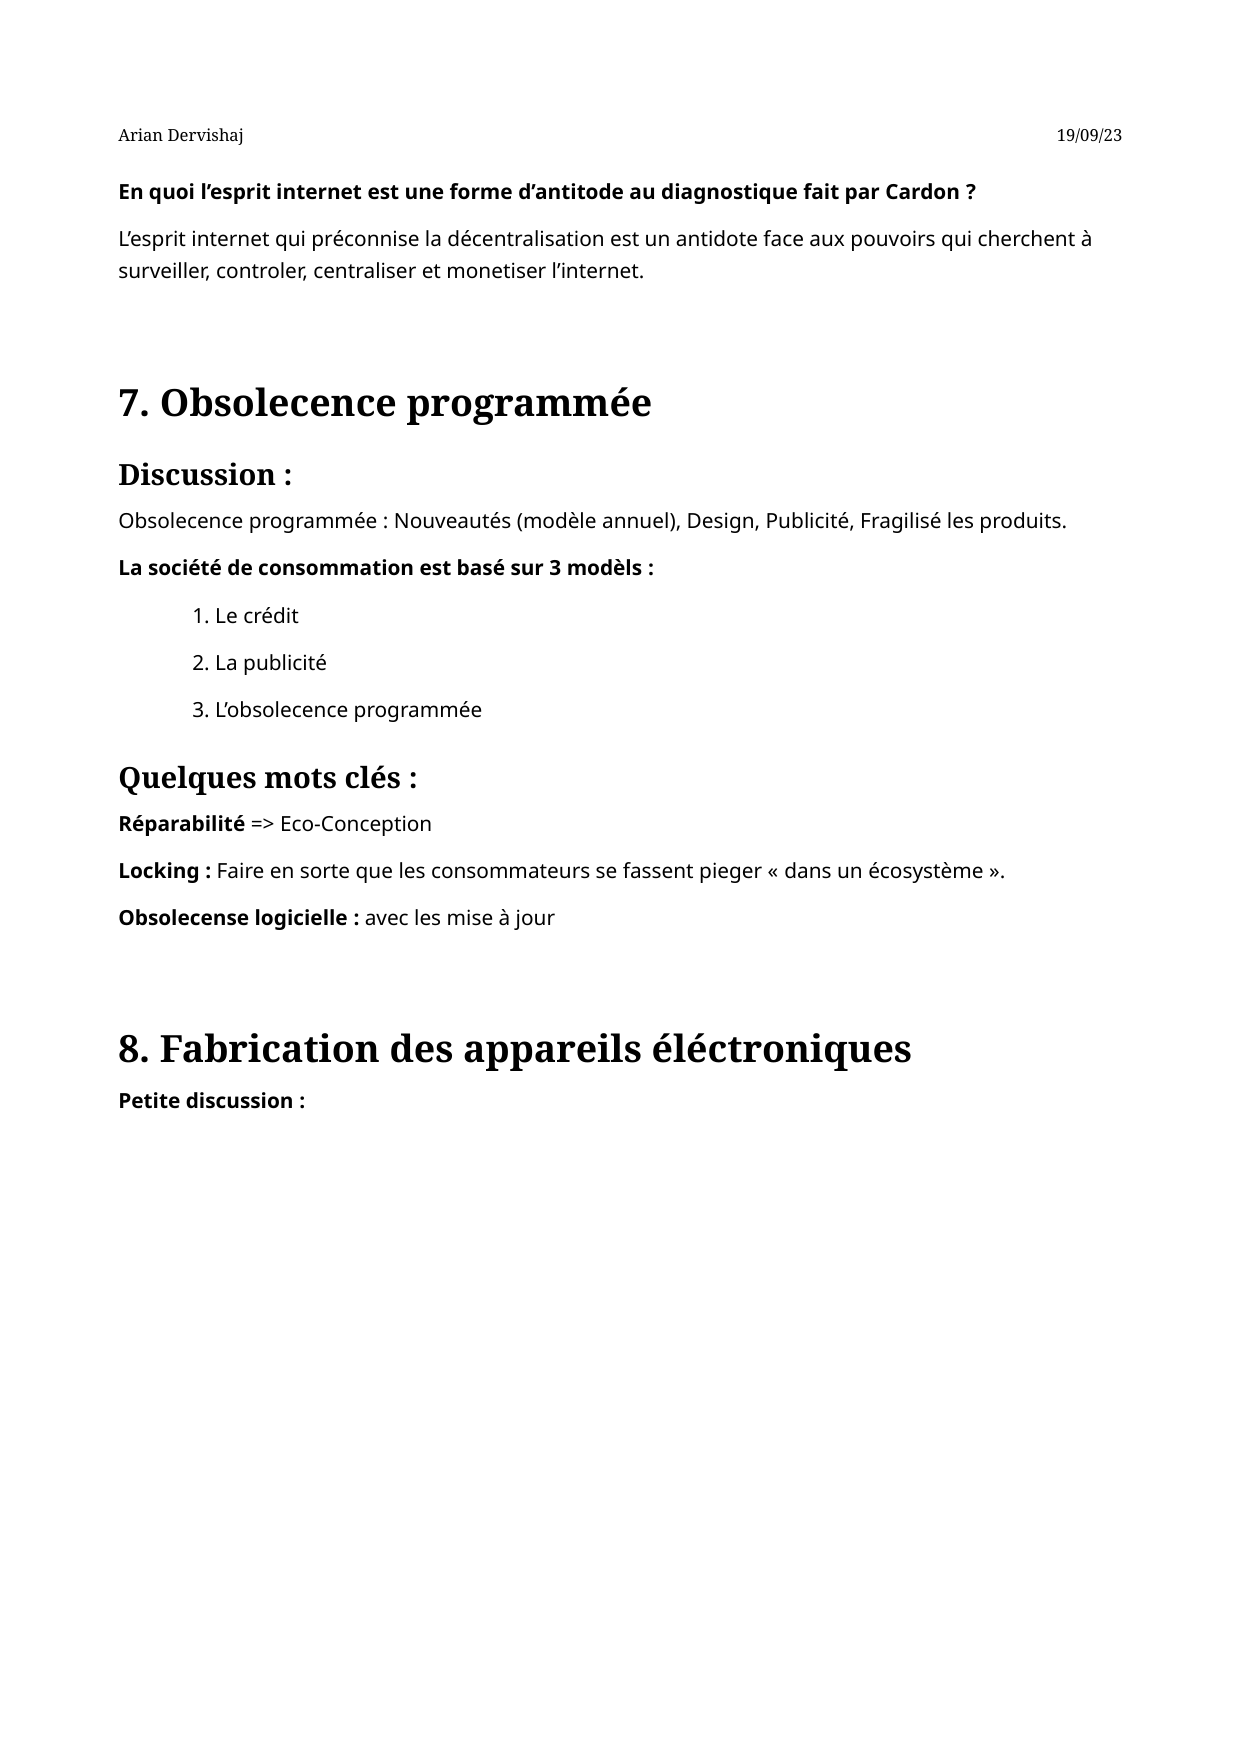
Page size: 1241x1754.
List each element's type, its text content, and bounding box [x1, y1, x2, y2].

text Obsolecence programmée : Nouveautés (modèle annuel), Design, Publicité, Fragilisé les produits. [118, 506, 1122, 535]
text 1. Le crédit [118, 601, 1122, 629]
subtitle Discussion : [118, 454, 1122, 494]
subtitle 7. Obsolecence programmée [118, 376, 1122, 427]
text La société de consommation est basé sur 3 modèls : [118, 553, 1122, 582]
subtitle 8. Fabrication des appareils éléctroniques [118, 1023, 1122, 1074]
text Locking : Faire en sorte que les consommateurs se fassent pieger « dans un écosystème ». [118, 856, 1122, 885]
subtitle Quelques mots clés : [118, 757, 1122, 797]
text Petite discussion : [118, 1086, 1122, 1115]
text En quoi l’esprit internet est une forme d’antitode au diagnostique fait par Cardon ? [118, 177, 1122, 205]
text Réparabilité => Eco-Conception [118, 809, 1122, 837]
text L’esprit internet qui préconnise la décentralisation est un antidote face aux pouvoirs qui cherchent à surveiller, controler, centraliser et monetiser l’internet. [118, 224, 1122, 285]
text 2. La publicité [118, 648, 1122, 676]
text 3. L’obsolecence programmée [118, 695, 1122, 723]
text Obsolecense logicielle : avec les mise à jour [118, 903, 1122, 932]
